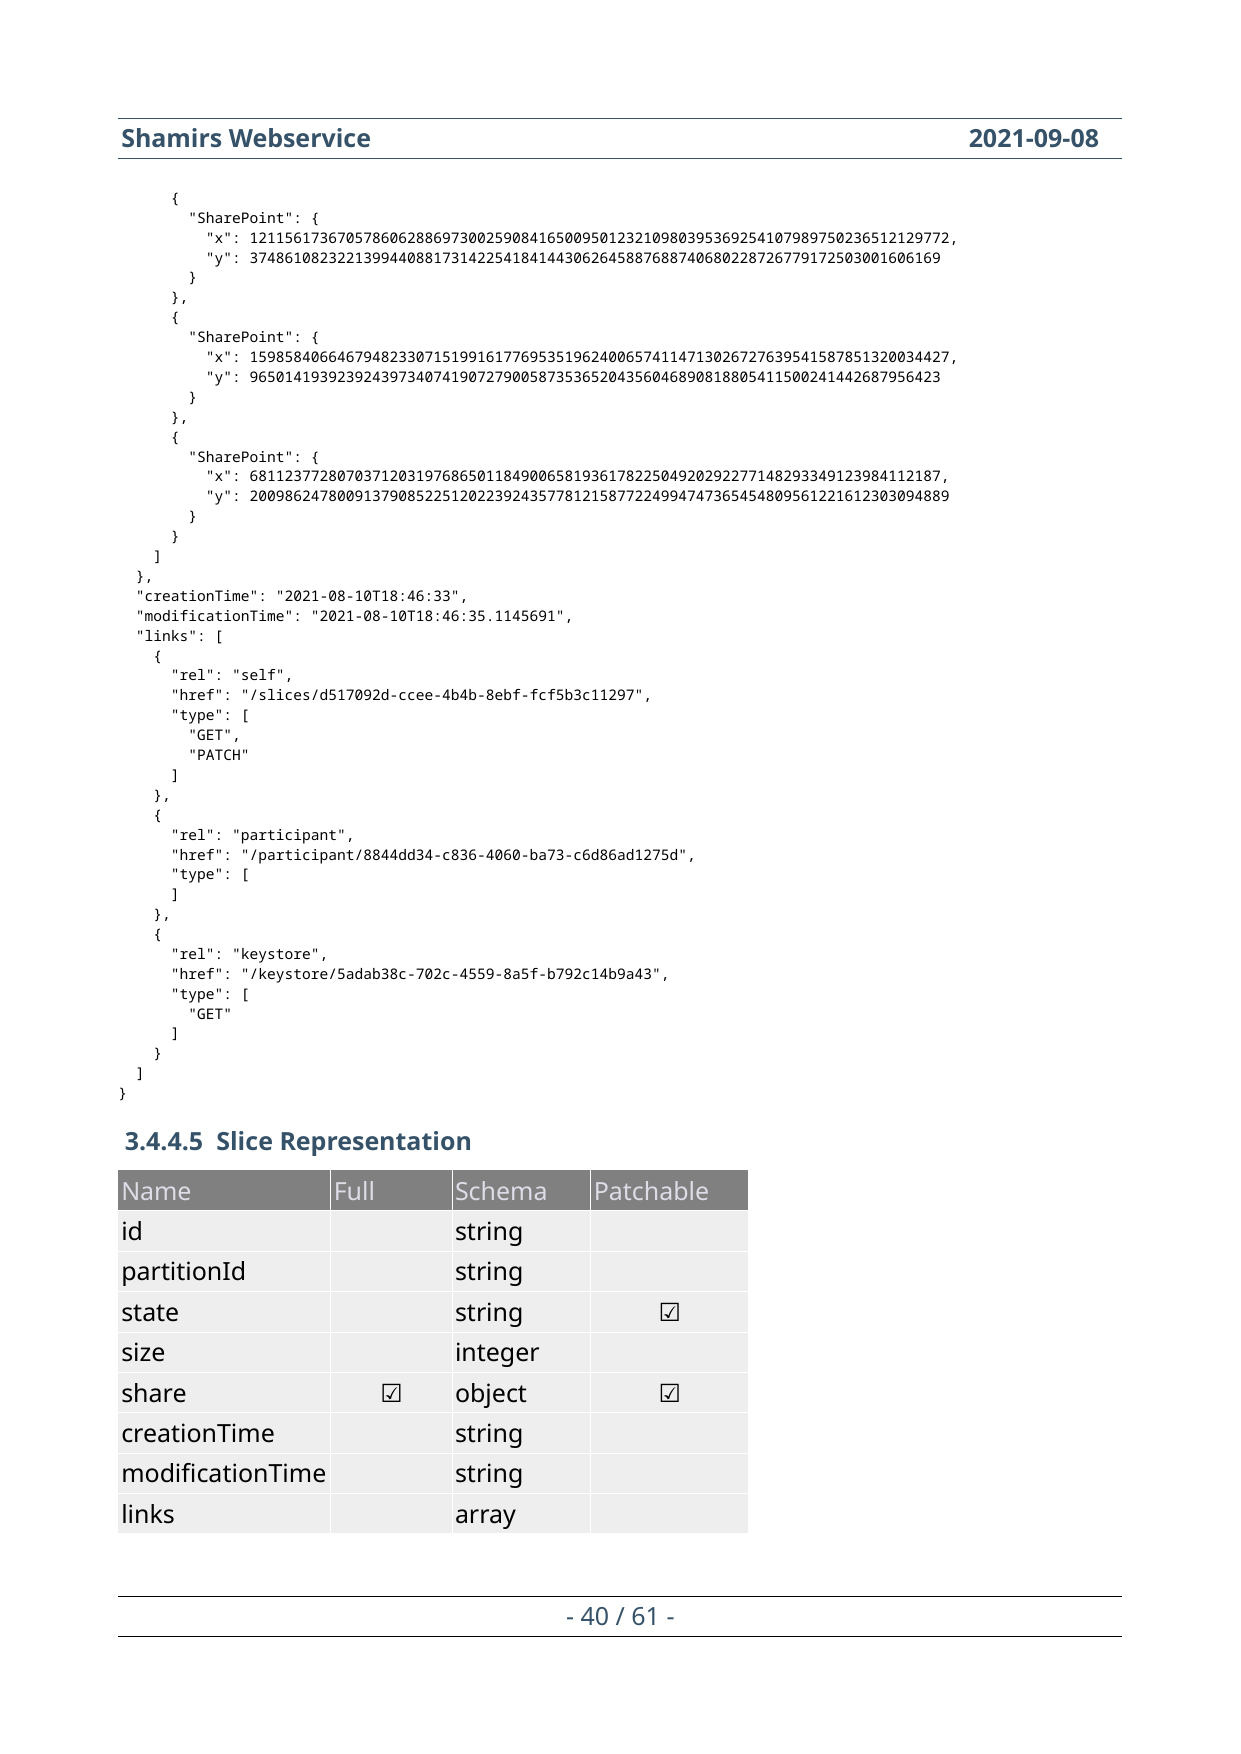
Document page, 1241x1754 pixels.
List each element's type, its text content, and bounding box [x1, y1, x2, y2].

text } [118, 506, 1122, 526]
table_cell [591, 1454, 748, 1493]
text "type": [ [118, 864, 1122, 884]
table_cell integer [453, 1333, 590, 1372]
text "GET", [118, 725, 1122, 745]
text "x": 15985840664679482330715199161776953519624006574114713026727639541587851320034427, [118, 347, 1122, 367]
text "rel": "self", [118, 665, 1122, 685]
text }, [118, 566, 1122, 586]
table_cell ☑ [591, 1373, 748, 1412]
text } [118, 526, 1122, 546]
text "y": 20098624780091379085225120223924357781215877224994747365454809561221612303094889 [118, 486, 1122, 506]
text "GET" [118, 1003, 1122, 1023]
table_cell [331, 1494, 452, 1533]
text } [118, 267, 1122, 287]
table_header Schema [453, 1170, 590, 1210]
text } [118, 387, 1122, 407]
table_cell string [453, 1292, 590, 1331]
table_header Patchable [591, 1170, 748, 1210]
table_cell string [453, 1454, 590, 1493]
text { [118, 307, 1122, 327]
text }, [118, 784, 1122, 804]
text }, [118, 904, 1122, 924]
text { [118, 426, 1122, 446]
subtitle Slice Representation [118, 1124, 1122, 1158]
table_cell string [453, 1211, 590, 1251]
text } [118, 1083, 1122, 1103]
text ] [118, 884, 1122, 904]
table_cell [591, 1252, 748, 1291]
text "type": [ [118, 983, 1122, 1003]
table_cell [331, 1292, 452, 1331]
text }, [118, 407, 1122, 426]
table_cell [591, 1494, 748, 1533]
table_cell state [118, 1292, 330, 1331]
table_cell string [453, 1252, 590, 1291]
table_cell ☑ [591, 1292, 748, 1331]
text "y": 9650141939239243973407419072790058735365204356046890818805411500241442687956423 [118, 367, 1122, 387]
text { [118, 924, 1122, 944]
table_cell id [118, 1211, 330, 1251]
text } [118, 1043, 1122, 1063]
table_cell object [453, 1373, 590, 1412]
text "x": 6811237728070371203197686501184900658193617822504920292277148293349123984112187, [118, 466, 1122, 486]
text "rel": "participant", [118, 824, 1122, 844]
text "SharePoint": { [118, 446, 1122, 466]
text ] [118, 1023, 1122, 1043]
table_cell [331, 1413, 452, 1453]
text ] [118, 1063, 1122, 1083]
text "creationTime": "2021-08-10T18:46:33", [118, 586, 1122, 606]
text "SharePoint": { [118, 327, 1122, 347]
text ] [118, 765, 1122, 784]
table_cell ☑ [331, 1373, 452, 1412]
table_cell [591, 1211, 748, 1251]
table_cell creationTime [118, 1413, 330, 1453]
text { [118, 804, 1122, 824]
text "href": "/keystore/5adab38c-702c-4559-8a5f-b792c14b9a43", [118, 964, 1122, 983]
text ] [118, 546, 1122, 566]
text "href": "/participant/8844dd34-c836-4060-ba73-c6d86ad1275d", [118, 844, 1122, 864]
table_cell [591, 1413, 748, 1453]
table_cell array [453, 1494, 590, 1533]
text "modificationTime": "2021-08-10T18:46:35.1145691", [118, 606, 1122, 625]
text { [118, 645, 1122, 665]
text "y": 3748610823221399440881731422541841443062645887688740680228726779172503001606169 [118, 247, 1122, 267]
table_header Name [118, 1170, 330, 1210]
text { [118, 188, 1122, 208]
text "href": "/slices/d517092d-ccee-4b4b-8ebf-fcf5b3c11297", [118, 685, 1122, 705]
text "x": 12115617367057860628869730025908416500950123210980395369254107989750236512129772, [118, 227, 1122, 247]
table_cell [591, 1333, 748, 1372]
table_cell size [118, 1333, 330, 1372]
table_cell string [453, 1413, 590, 1453]
text "rel": "keystore", [118, 944, 1122, 964]
text "SharePoint": { [118, 208, 1122, 227]
table_cell [331, 1333, 452, 1372]
table_cell [331, 1252, 452, 1291]
table_cell links [118, 1494, 330, 1533]
table_cell share [118, 1373, 330, 1412]
table_cell [331, 1211, 452, 1251]
text "PATCH" [118, 745, 1122, 765]
text }, [118, 287, 1122, 307]
table_cell modificationTime [118, 1454, 330, 1493]
text "links": [ [118, 625, 1122, 645]
text "type": [ [118, 705, 1122, 725]
table_cell [331, 1454, 452, 1493]
table_header Full [331, 1170, 452, 1210]
table_cell partitionId [118, 1252, 330, 1291]
